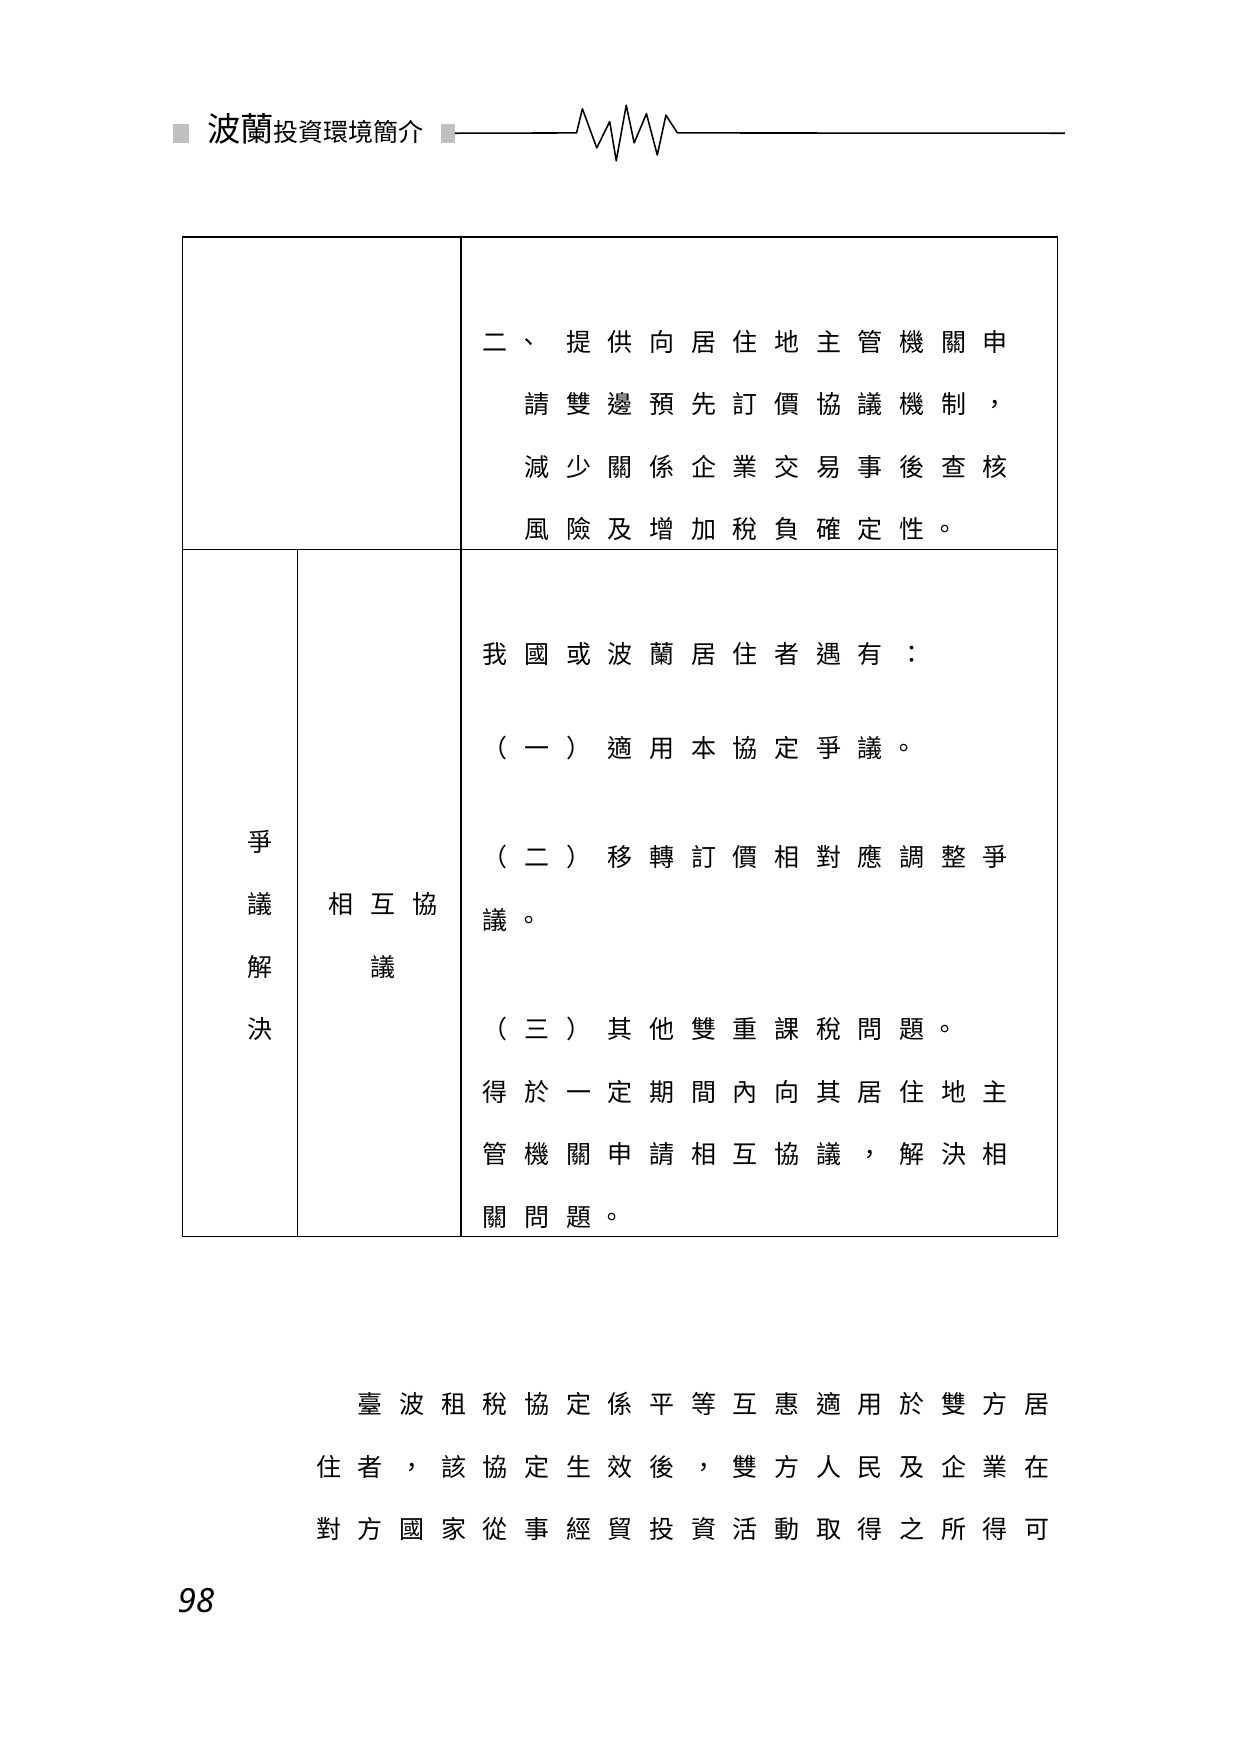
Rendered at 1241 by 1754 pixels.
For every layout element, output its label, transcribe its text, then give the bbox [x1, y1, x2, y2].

table_cell 二、提供向居住地主管機關申請雙邊預先訂價協議機制，減少關係企業交易事後查核風險及增加稅負確定性。 [462, 238, 1057, 549]
table_cell 相互協議 [298, 550, 460, 1236]
text 臺波租稅協定係平等互惠適用於雙方居住者，該協定生效後，雙方人民及企業在對方國家從事經貿投資活動取得之所得可 [281, 1361, 1058, 1549]
table_cell 爭議解決 [183, 550, 297, 1236]
table_cell 我國或波蘭居住者遇有： （一）適用本協定爭議。 （二）移轉訂價相對應調整爭議。 （三）其他雙重課稅問題。 得於一定期間內向其居住地主管機關申請相互協議，解決相關問題。 [462, 550, 1057, 1236]
table_cell [183, 238, 460, 549]
